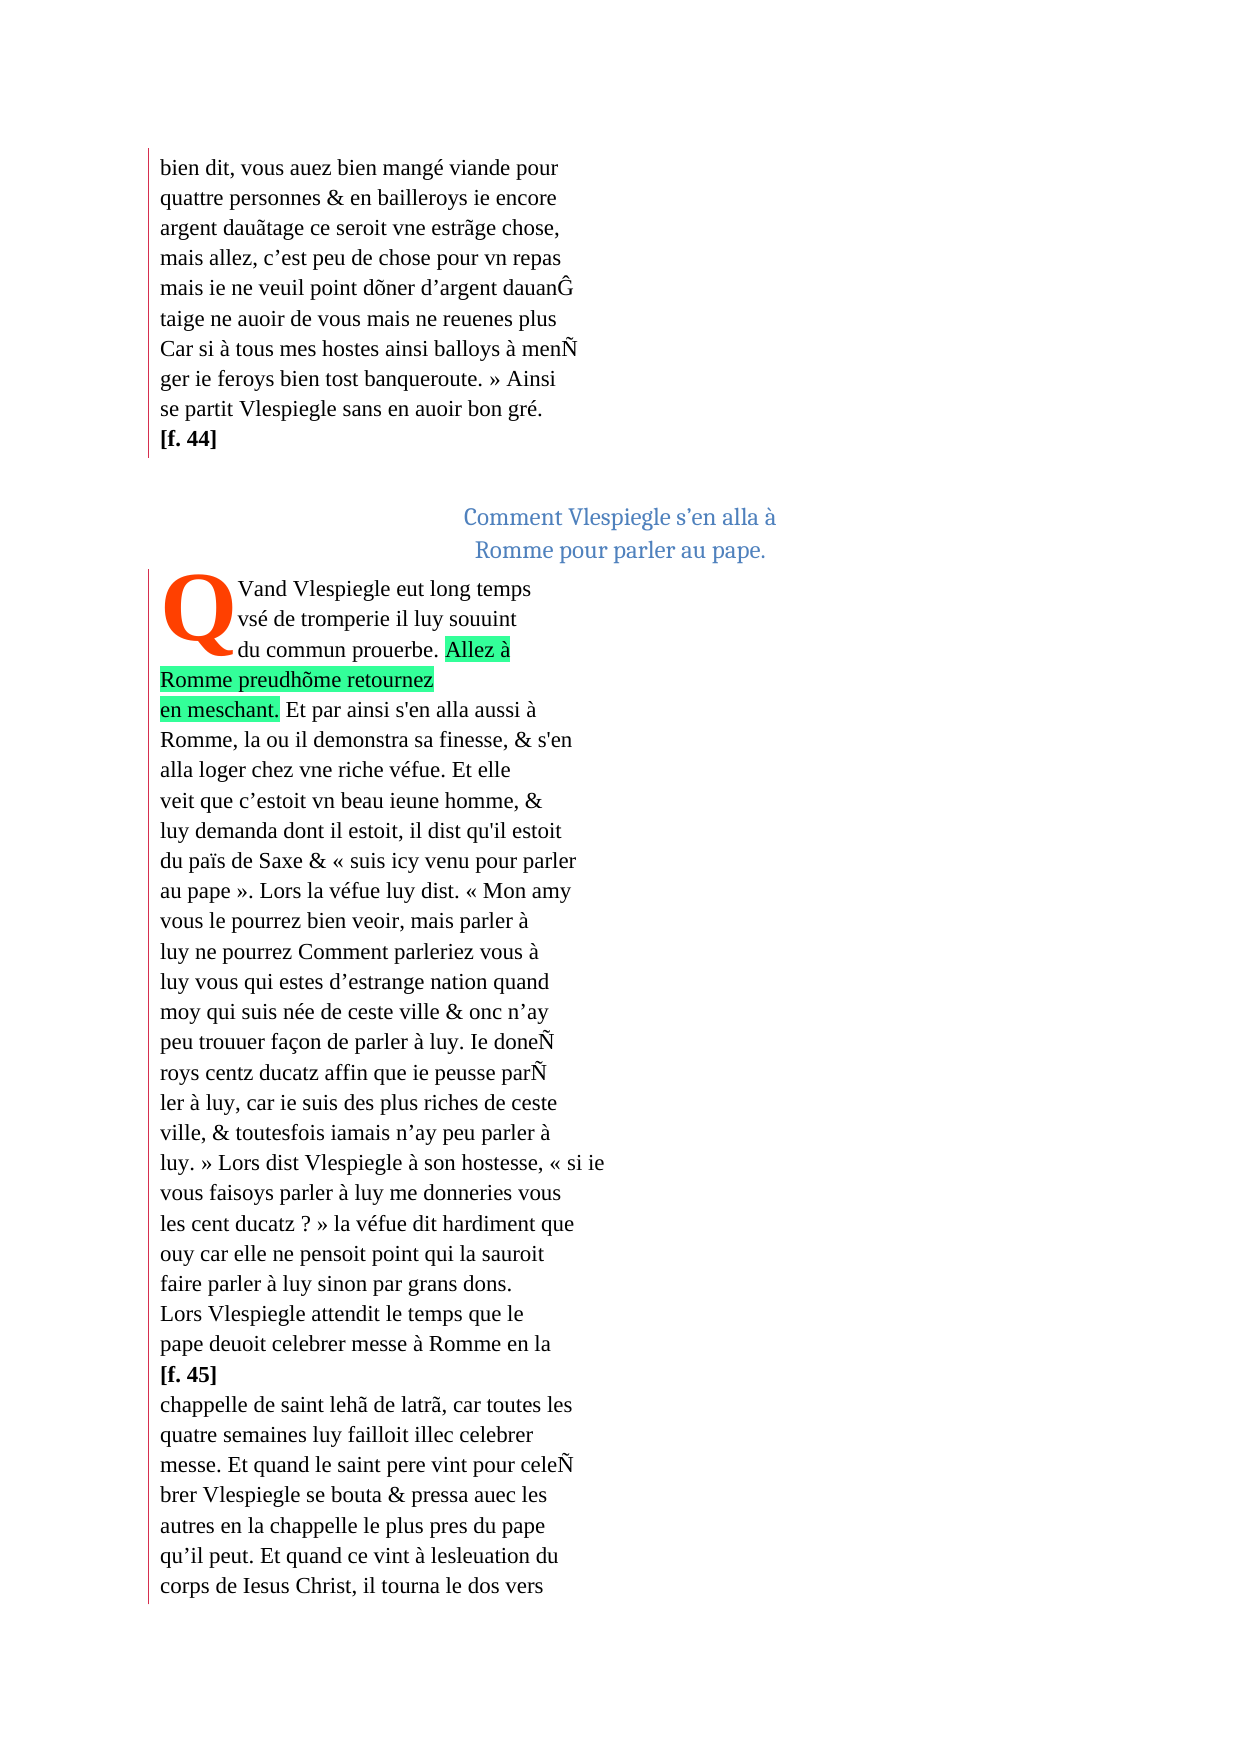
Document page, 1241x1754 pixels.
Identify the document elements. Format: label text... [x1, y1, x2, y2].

subtitle Comment Vlespiegle s’en alla à Romme pour parler au pape. [148, 503, 1093, 565]
text QVand Vlespiegle eut long temps vsé de tromperie il luy souuint du commun prouerbe. Allez à Romme preudhõme retournez en meschant. Et par ainsi s'en alla aussi à Romme, la ou il demonstra sa finesse, & s'en alla loger chez vne riche véfue. Et elle veit que c’estoit vn beau ieune homme, & luy demanda dont il estoit, il dist qu'il estoit du païs de Saxe & « suis icy venu pour parler au pape ». Lors la véfue luy dist. « Mon amy vous le pourrez bien veoir, mais parler à luy ne pourrez Comment parleriez vous à luy vous qui estes d’estrange nation quand moy qui suis née de ceste ville & onc n’ay peu trouuer façon de parler à luy. Ie doneÑ roys centz ducatz affin que ie peusse parÑ ler à luy, car ie suis des plus riches de ceste ville, & toutesfois iamais n’ay peu parler à luy. » Lors dist Vlespiegle à son hostesse, « si ie vous faisoys parler à luy me donneries vous les cent ducatz ? » la véfue dit hardiment que ouy car elle ne pensoit point qui la sauroit faire parler à luy sinon par grans dons. Lors Vlespiegle attendit le temps que le pape deuoit celebrer messe à Romme en la [f. 45] chappelle de saint lehã de latrã, car toutes les quatre semaines luy failloit illec celebrer messe. Et quand le saint pere vint pour celeÑ brer Vlespiegle se bouta & pressa auec les autres en la chappelle le plus pres du pape qu’il peut. Et quand ce vint à lesleuation du corps de Iesus Christ, il tourna le dos vers [149, 569, 1093, 1604]
text bien dit, vous auez bien mangé viande pour quattre personnes & en bailleroys ie encore argent dauãtage ce seroit vne estrãge chose, mais allez, c’est peu de chose pour vn repas mais ie ne veuil point dõner d’argent dauanĜ taige ne auoir de vous mais ne reuenes plus Car si à tous mes hostes ainsi balloys à menÑ ger ie feroys bien tost banqueroute. » Ainsi se partit Vlespiegle sans en auoir bon gré. [f. 44] [149, 148, 1093, 458]
